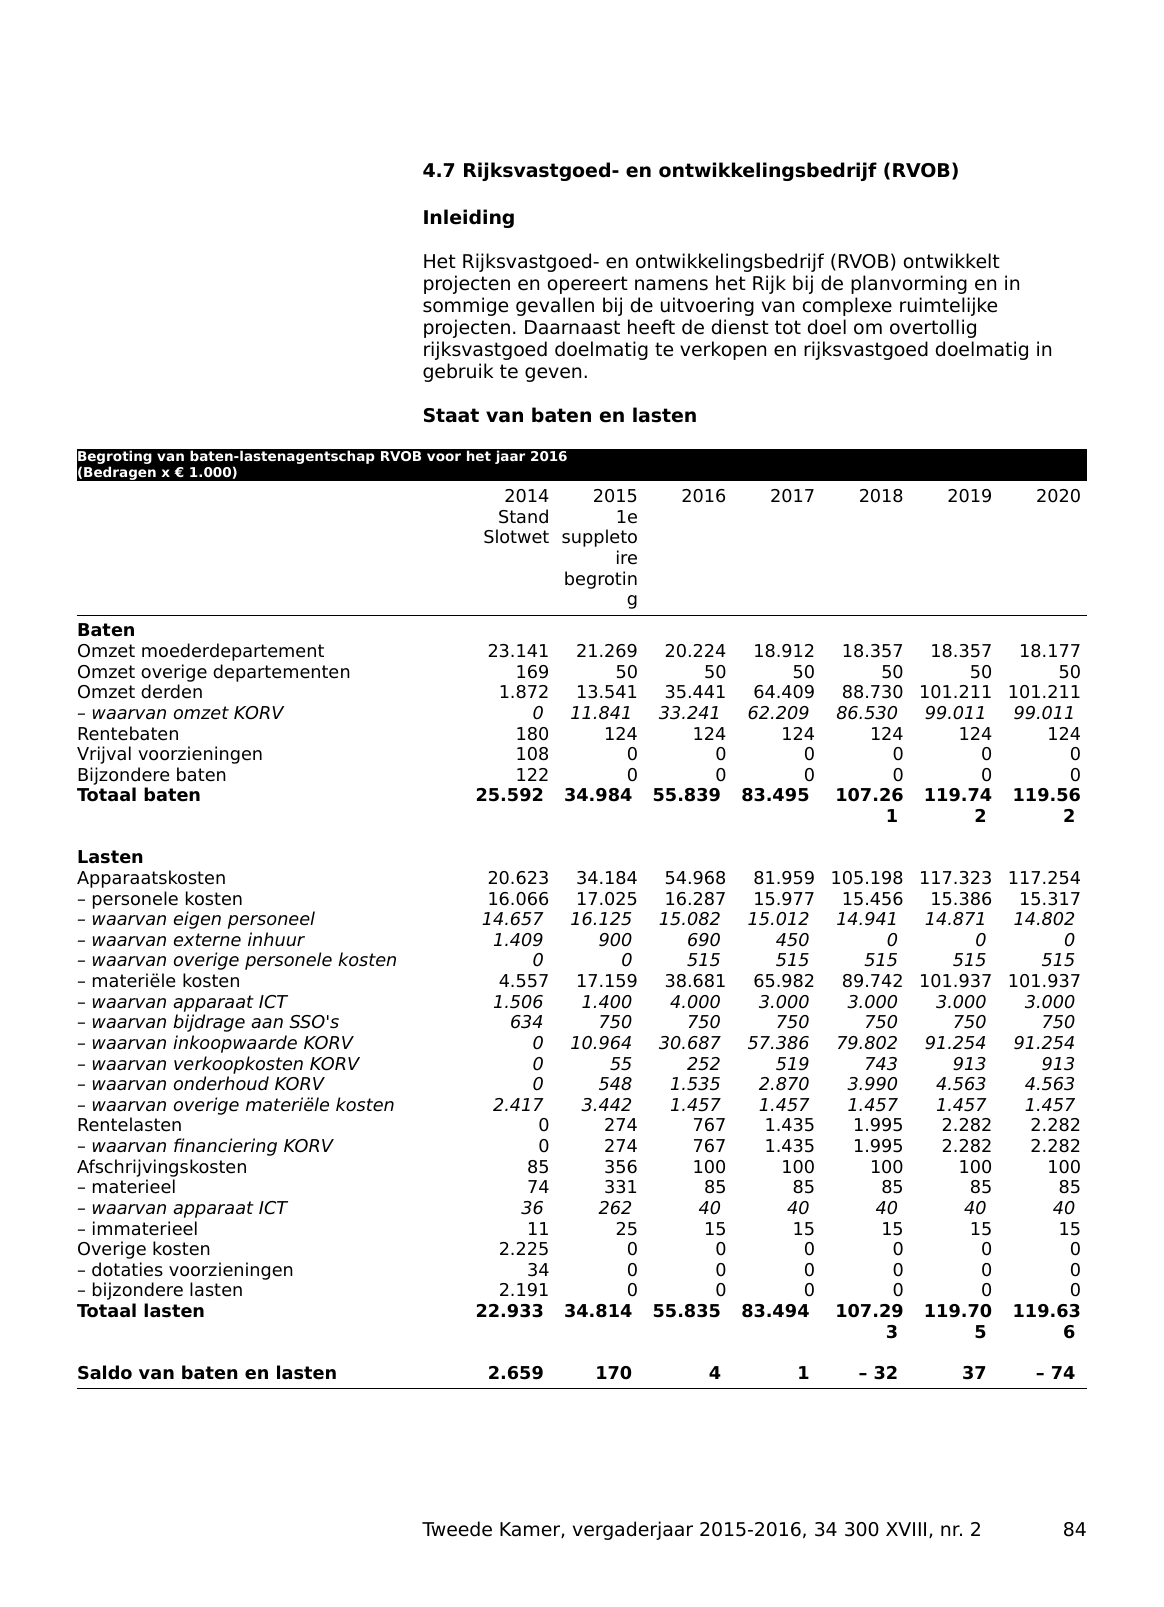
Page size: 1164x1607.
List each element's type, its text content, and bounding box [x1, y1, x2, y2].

table_cell 50 [998, 662, 1087, 682]
table_cell 690 [644, 930, 732, 950]
table_cell 91.254 [998, 1033, 1087, 1053]
table_cell 119.636 [998, 1301, 1087, 1342]
table_cell 750 [909, 1012, 998, 1033]
table_cell 81.959 [732, 868, 821, 888]
table_cell – waarvan apparaat ICT [77, 992, 466, 1012]
table_cell – waarvan overige materiële kosten [77, 1095, 466, 1115]
table_cell 0 [998, 1239, 1087, 1260]
table_cell 519 [732, 1054, 821, 1074]
table_cell – waarvan apparaat ICT [77, 1198, 466, 1218]
table_cell 2016 [644, 481, 732, 614]
table_cell [732, 616, 821, 641]
table_cell [555, 616, 644, 641]
table_cell 85 [821, 1177, 909, 1198]
table_cell 743 [821, 1054, 909, 1074]
table_cell 117.254 [998, 868, 1087, 888]
table_cell 0 [909, 1260, 998, 1280]
table_cell 1.400 [555, 992, 644, 1012]
table_cell 16.287 [644, 889, 732, 909]
table_cell – waarvan eigen personeel [77, 909, 466, 930]
table_cell 0 [732, 1260, 821, 1280]
table_cell 2.282 [998, 1115, 1087, 1136]
table_cell Lasten [77, 847, 466, 868]
table_cell 14.941 [821, 909, 909, 930]
table_cell 40 [998, 1198, 1087, 1218]
table_cell 55 [555, 1054, 644, 1074]
table_cell – waarvan financiering KORV [77, 1136, 466, 1157]
table_cell 101.211 [909, 682, 998, 703]
table_cell [732, 847, 821, 868]
table_cell – waarvan externe inhuur [77, 930, 466, 950]
table_cell 2020 [998, 481, 1087, 614]
table_cell 2014 Stand Slotwet [466, 481, 555, 614]
table_cell 0 [821, 1260, 909, 1280]
table_cell Overige kosten [77, 1239, 466, 1260]
table_cell 34.184 [555, 868, 644, 888]
table_cell 1 [732, 1363, 821, 1388]
table_cell 10.964 [555, 1033, 644, 1053]
table_cell 15.977 [732, 889, 821, 909]
table_cell 13.541 [555, 682, 644, 703]
table_cell 252 [644, 1054, 732, 1074]
table_cell 0 [466, 1054, 555, 1074]
table_cell 15.317 [998, 889, 1087, 909]
table_cell 36 [466, 1198, 555, 1218]
table_cell 0 [644, 1280, 732, 1301]
table_cell 0 [466, 950, 555, 971]
table_cell 117.323 [909, 868, 998, 888]
table_cell 0 [644, 765, 732, 785]
table_cell [77, 481, 466, 614]
table_cell 54.968 [644, 868, 732, 888]
table_cell – materieel [77, 1177, 466, 1198]
table_cell [466, 616, 555, 641]
table_cell 2.659 [466, 1363, 555, 1388]
table_cell 100 [998, 1157, 1087, 1177]
table_cell Totaal baten [77, 785, 466, 827]
table_cell 0 [466, 1033, 555, 1053]
table_cell 4.563 [909, 1074, 998, 1095]
table_cell 50 [821, 662, 909, 682]
table_cell [77, 1342, 466, 1363]
table_cell 124 [732, 724, 821, 744]
table_cell 0 [555, 1239, 644, 1260]
table_cell [821, 616, 909, 641]
table_cell 0 [555, 950, 644, 971]
table_cell 14.802 [998, 909, 1087, 930]
table_cell 4.557 [466, 971, 555, 992]
table_cell 3.000 [732, 992, 821, 1012]
table_cell 91.254 [909, 1033, 998, 1053]
table_cell 515 [732, 950, 821, 971]
table_cell 38.681 [644, 971, 732, 992]
table_cell 99.011 [909, 703, 998, 723]
table_cell 14.871 [909, 909, 998, 930]
table_cell – immaterieel [77, 1219, 466, 1239]
table_cell [909, 847, 998, 868]
table_cell 900 [555, 930, 644, 950]
table_cell 50 [644, 662, 732, 682]
table_cell 124 [555, 724, 644, 744]
table_cell 3.000 [998, 992, 1087, 1012]
table_cell 0 [466, 1136, 555, 1157]
table_cell 0 [732, 765, 821, 785]
table_cell 22.933 [466, 1301, 555, 1342]
table_cell [998, 847, 1087, 868]
table_cell 2.282 [998, 1136, 1087, 1157]
table_cell 0 [732, 1239, 821, 1260]
table_cell [821, 847, 909, 868]
table_cell 23.141 [466, 641, 555, 662]
table_cell 17.159 [555, 971, 644, 992]
table_cell 913 [998, 1054, 1087, 1074]
table_cell – 74 [998, 1363, 1087, 1388]
table_cell 85 [998, 1177, 1087, 1198]
table_cell 356 [555, 1157, 644, 1177]
table_cell 119.742 [909, 785, 998, 827]
table_cell 331 [555, 1177, 644, 1198]
subtitle Inleiding [422, 207, 1087, 229]
table_cell 170 [555, 1363, 644, 1388]
table_cell 0 [998, 765, 1087, 785]
table_cell 1.457 [644, 1095, 732, 1115]
table_cell 100 [821, 1157, 909, 1177]
table_cell 50 [909, 662, 998, 682]
table_cell 100 [644, 1157, 732, 1177]
table_cell 1.995 [821, 1115, 909, 1136]
table_cell 14.657 [466, 909, 555, 930]
table_cell 55.839 [644, 785, 732, 827]
table_cell 0 [555, 765, 644, 785]
table_cell 0 [821, 1280, 909, 1301]
table_cell 35.441 [644, 682, 732, 703]
table_cell [77, 827, 466, 847]
table_cell [466, 827, 555, 847]
table_cell 4.563 [998, 1074, 1087, 1095]
table_cell 0 [555, 744, 644, 765]
table_cell 20.224 [644, 641, 732, 662]
table_cell 0 [644, 1260, 732, 1280]
table_cell [998, 616, 1087, 641]
table_cell 85 [909, 1177, 998, 1198]
table_cell 25 [555, 1219, 644, 1239]
table_cell 1.435 [732, 1136, 821, 1157]
table_cell 122 [466, 765, 555, 785]
table_cell 1.457 [821, 1095, 909, 1115]
table_cell 0 [998, 744, 1087, 765]
table_cell [732, 1342, 821, 1363]
table_cell 4.000 [644, 992, 732, 1012]
table_cell 40 [732, 1198, 821, 1218]
table_cell 0 [732, 1280, 821, 1301]
table_cell 34.984 [555, 785, 644, 827]
table_cell 2.191 [466, 1280, 555, 1301]
table_cell Rentebaten [77, 724, 466, 744]
table_cell 0 [644, 1239, 732, 1260]
table_cell [909, 1342, 998, 1363]
table_cell 0 [466, 1115, 555, 1136]
table_cell 88.730 [821, 682, 909, 703]
table_cell 101.937 [909, 971, 998, 992]
table_cell [555, 1342, 644, 1363]
table_cell 57.386 [732, 1033, 821, 1053]
table_cell 65.982 [732, 971, 821, 992]
table_cell – waarvan omzet KORV [77, 703, 466, 723]
table_cell 16.066 [466, 889, 555, 909]
table_cell 119.705 [909, 1301, 998, 1342]
table_cell 107.293 [821, 1301, 909, 1342]
table_cell 16.125 [555, 909, 644, 930]
table_cell [644, 847, 732, 868]
table_cell – materiële kosten [77, 971, 466, 992]
table_cell 515 [644, 950, 732, 971]
table_cell Omzet moederdepartement [77, 641, 466, 662]
table_cell 18.912 [732, 641, 821, 662]
table_cell 0 [466, 1074, 555, 1095]
table_cell [998, 1342, 1087, 1363]
table_cell 124 [998, 724, 1087, 744]
table_cell – waarvan onderhoud KORV [77, 1074, 466, 1095]
table_header Begroting van baten-lastenagentschap RVOB voor het jaar 2016 (Bedragen x € 1.000) [77, 449, 1087, 480]
table_cell 0 [909, 1239, 998, 1260]
table_cell 101.211 [998, 682, 1087, 703]
table_cell 62.209 [732, 703, 821, 723]
subtitle 4.7 Rijksvastgoed- en ontwikkelingsbedrijf (RVOB) [422, 160, 1087, 182]
table_cell [998, 827, 1087, 847]
table_cell Omzet derden [77, 682, 466, 703]
table_cell 20.623 [466, 868, 555, 888]
table_cell 0 [466, 703, 555, 723]
table_cell 515 [821, 950, 909, 971]
table_cell 15.082 [644, 909, 732, 930]
table_cell 0 [998, 1260, 1087, 1280]
table_cell Apparaatskosten [77, 868, 466, 888]
table_cell 3.000 [821, 992, 909, 1012]
table_cell 37 [909, 1363, 998, 1388]
table_cell 634 [466, 1012, 555, 1033]
table_cell [909, 616, 998, 641]
table_cell [644, 827, 732, 847]
table_cell 0 [998, 1280, 1087, 1301]
table_cell 55.835 [644, 1301, 732, 1342]
table_cell 83.494 [732, 1301, 821, 1342]
table_cell 3.442 [555, 1095, 644, 1115]
table_cell [821, 827, 909, 847]
table_cell 2.870 [732, 1074, 821, 1095]
table_cell 15.456 [821, 889, 909, 909]
table_cell 1.995 [821, 1136, 909, 1157]
table_cell 34 [466, 1260, 555, 1280]
table_cell 0 [909, 930, 998, 950]
table_cell Rentelasten [77, 1115, 466, 1136]
table_cell Baten [77, 616, 466, 641]
table_cell 100 [732, 1157, 821, 1177]
table_cell Omzet overige departementen [77, 662, 466, 682]
table_cell 767 [644, 1136, 732, 1157]
table_cell 0 [909, 765, 998, 785]
table_cell 15 [998, 1219, 1087, 1239]
table_cell 15 [821, 1219, 909, 1239]
table_cell 0 [821, 744, 909, 765]
text Het Rijksvastgoed- en ontwikkelingsbedrijf (RVOB) ontwikkelt projecten en opereert namens het Rijk bij de planvorming en in sommige gevallen bij de uitvoering van complexe ruimtelijke projecten. Daarnaast heeft de dienst tot doel om overtollig rijksvastgoed doelmatig te verkopen en rijksvastgoed doelmatig in gebruik te geven. [422, 251, 1087, 383]
table_cell 0 [821, 930, 909, 950]
table_cell [821, 1342, 909, 1363]
table_cell 34.814 [555, 1301, 644, 1342]
table_cell – waarvan inkoopwaarde KORV [77, 1033, 466, 1053]
table_cell 3.990 [821, 1074, 909, 1095]
table_cell 0 [732, 744, 821, 765]
table_cell 107.261 [821, 785, 909, 827]
subtitle Staat van baten en lasten [422, 405, 1087, 427]
table_cell 0 [821, 765, 909, 785]
table_cell 913 [909, 1054, 998, 1074]
table_cell Vrijval voorzieningen [77, 744, 466, 765]
table_cell 85 [644, 1177, 732, 1198]
table_cell 33.241 [644, 703, 732, 723]
table_cell 40 [909, 1198, 998, 1218]
table_cell 99.011 [998, 703, 1087, 723]
table_cell 2015 1e suppletoire begroting [555, 481, 644, 614]
table_cell 79.802 [821, 1033, 909, 1053]
table_cell 750 [732, 1012, 821, 1033]
table_cell 0 [998, 930, 1087, 950]
table_cell – personele kosten [77, 889, 466, 909]
table_cell [466, 1342, 555, 1363]
table_cell 64.409 [732, 682, 821, 703]
table_cell 169 [466, 662, 555, 682]
table_cell – dotaties voorzieningen [77, 1260, 466, 1280]
table_cell 767 [644, 1115, 732, 1136]
table_cell 11.841 [555, 703, 644, 723]
table_cell 15.012 [732, 909, 821, 930]
table_cell [732, 827, 821, 847]
table_cell 25.592 [466, 785, 555, 827]
table_cell 89.742 [821, 971, 909, 992]
table_cell 1.457 [732, 1095, 821, 1115]
table_cell 1.457 [998, 1095, 1087, 1115]
table_cell 124 [644, 724, 732, 744]
table_cell 2018 [821, 481, 909, 614]
table_cell 40 [821, 1198, 909, 1218]
table_cell 274 [555, 1115, 644, 1136]
table_cell 1.409 [466, 930, 555, 950]
table_cell 1.872 [466, 682, 555, 703]
table_cell 0 [909, 744, 998, 765]
table_cell 0 [909, 1280, 998, 1301]
table_cell 0 [821, 1239, 909, 1260]
table_cell 1.535 [644, 1074, 732, 1095]
table_cell 15.386 [909, 889, 998, 909]
table_cell 0 [555, 1280, 644, 1301]
table_cell 1.457 [909, 1095, 998, 1115]
table_cell 262 [555, 1198, 644, 1218]
table_cell 750 [821, 1012, 909, 1033]
table_cell 2019 [909, 481, 998, 614]
table_cell 750 [998, 1012, 1087, 1033]
table_cell – waarvan verkoopkosten KORV [77, 1054, 466, 1074]
table_cell 86.530 [821, 703, 909, 723]
table_cell 85 [466, 1157, 555, 1177]
table_cell 2.282 [909, 1136, 998, 1157]
table_cell 21.269 [555, 641, 644, 662]
table_cell 124 [821, 724, 909, 744]
table_cell [644, 1342, 732, 1363]
table_cell 15 [909, 1219, 998, 1239]
table_cell 15 [644, 1219, 732, 1239]
table_cell 18.177 [998, 641, 1087, 662]
table_cell Afschrijvingskosten [77, 1157, 466, 1177]
table_cell 50 [732, 662, 821, 682]
table_cell 83.495 [732, 785, 821, 827]
table_cell 100 [909, 1157, 998, 1177]
table_cell – bijzondere lasten [77, 1280, 466, 1301]
table_cell [466, 847, 555, 868]
table_cell [555, 827, 644, 847]
table_cell 1.506 [466, 992, 555, 1012]
table_cell [909, 827, 998, 847]
table_cell 515 [998, 950, 1087, 971]
table_cell Totaal lasten [77, 1301, 466, 1342]
table_cell 1.435 [732, 1115, 821, 1136]
table_cell Bijzondere baten [77, 765, 466, 785]
table_cell 74 [466, 1177, 555, 1198]
table_cell 30.687 [644, 1033, 732, 1053]
table_cell – waarvan bijdrage aan SSO's [77, 1012, 466, 1033]
table_cell 180 [466, 724, 555, 744]
table_cell 515 [909, 950, 998, 971]
table_cell [644, 616, 732, 641]
table_cell 17.025 [555, 889, 644, 909]
table_cell 11 [466, 1219, 555, 1239]
table_cell 548 [555, 1074, 644, 1095]
table_cell 0 [644, 744, 732, 765]
table_cell 274 [555, 1136, 644, 1157]
table_cell [555, 847, 644, 868]
table_cell 2.225 [466, 1239, 555, 1260]
table_cell 4 [644, 1363, 732, 1388]
table_cell 2.417 [466, 1095, 555, 1115]
table_cell 105.198 [821, 868, 909, 888]
table_cell – 32 [821, 1363, 909, 1388]
table_cell 40 [644, 1198, 732, 1218]
table_cell 3.000 [909, 992, 998, 1012]
table_cell 50 [555, 662, 644, 682]
table_cell 119.562 [998, 785, 1087, 827]
table_cell 18.357 [909, 641, 998, 662]
table_cell 85 [732, 1177, 821, 1198]
table_cell 750 [555, 1012, 644, 1033]
table_cell 15 [732, 1219, 821, 1239]
table_cell 450 [732, 930, 821, 950]
table_cell – waarvan overige personele kosten [77, 950, 466, 971]
table_cell 2.282 [909, 1115, 998, 1136]
table_cell 0 [555, 1260, 644, 1280]
table_cell 101.937 [998, 971, 1087, 992]
table_cell Saldo van baten en lasten [77, 1363, 466, 1388]
table_cell 18.357 [821, 641, 909, 662]
table_cell 2017 [732, 481, 821, 614]
table_cell 108 [466, 744, 555, 765]
table_cell 124 [909, 724, 998, 744]
table_cell 750 [644, 1012, 732, 1033]
